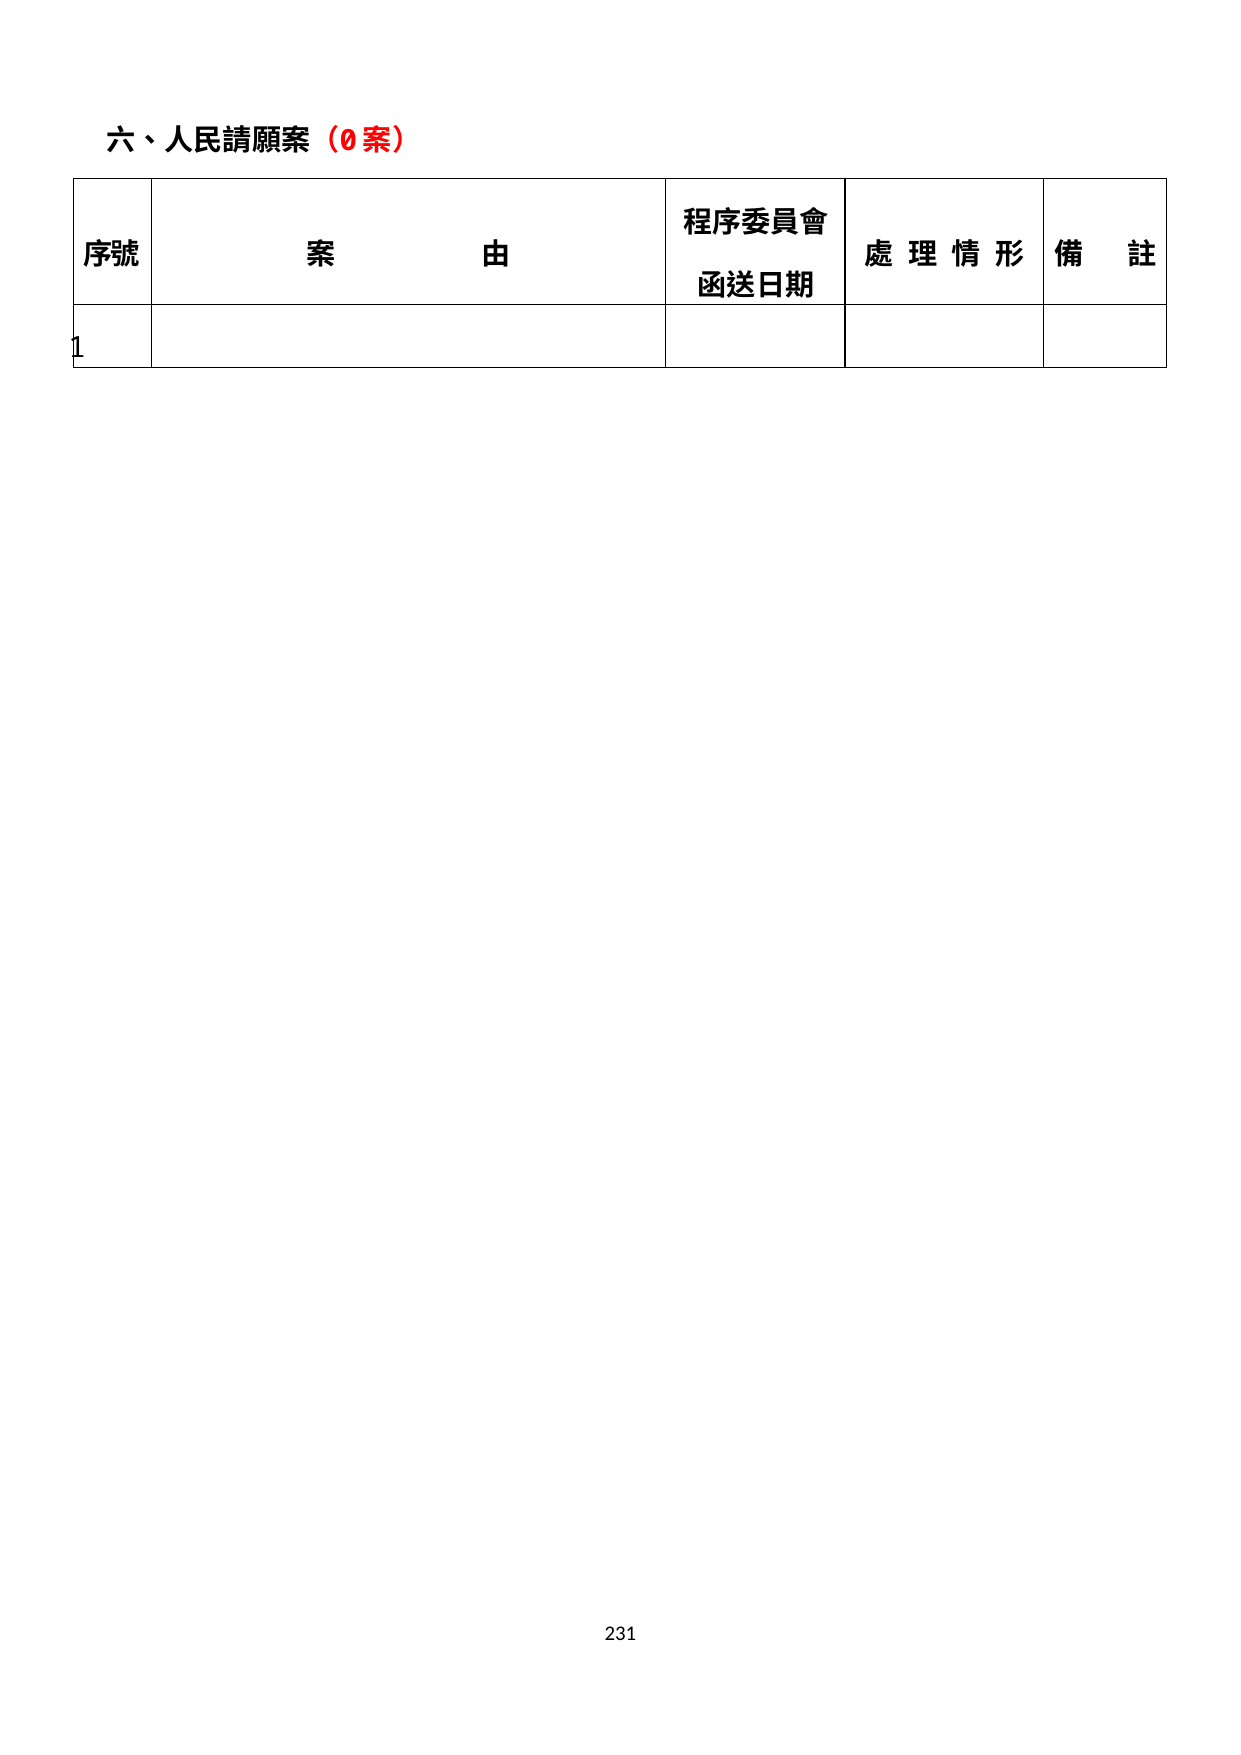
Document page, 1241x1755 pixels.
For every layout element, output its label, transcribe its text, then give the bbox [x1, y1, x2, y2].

table_cell [152, 305, 665, 367]
table_cell [846, 305, 1043, 367]
table_header 案 由 [152, 179, 665, 303]
table_header 備 註 [1044, 179, 1166, 303]
table_header 序號 [74, 179, 151, 303]
table_header 程序委員會 函送日期 [666, 179, 844, 303]
text 六、人民請願案（0案） [74, 117, 1166, 159]
table_header 處 理 情 形 [846, 179, 1043, 303]
table_cell [1044, 305, 1166, 367]
table_cell [666, 305, 844, 367]
table_cell [74, 305, 151, 367]
